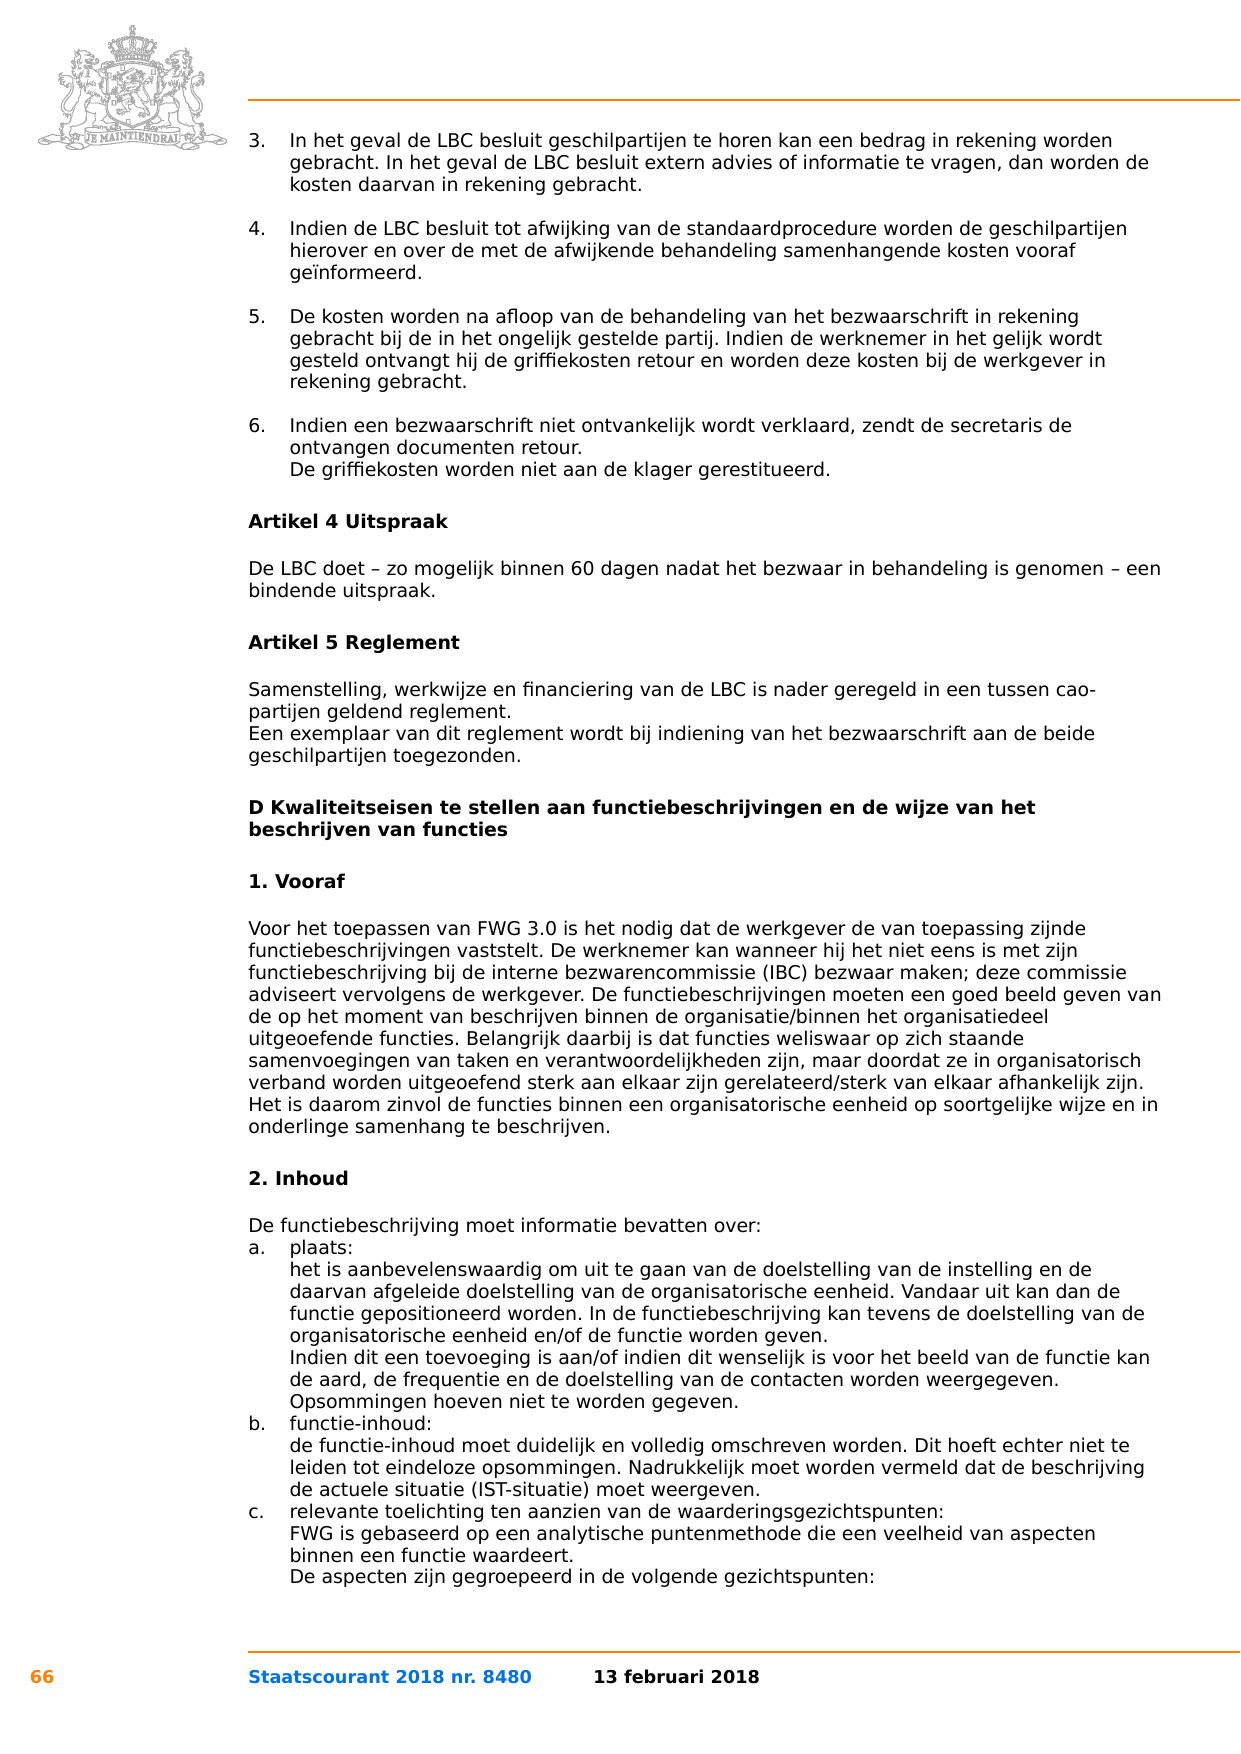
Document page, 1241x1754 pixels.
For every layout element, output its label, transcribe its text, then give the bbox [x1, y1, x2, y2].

text het is aanbevelenswaardig om uit te gaan van de doelstelling van de instelling en de daarvan afgeleide doelstelling van de organisatorische eenheid. Vandaar uit kan dan de functie gepositioneerd worden. In de functiebeschrijving kan tevens de doelstelling van de organisatorische eenheid en/of de functie worden geven. [289, 1259, 1163, 1347]
text Voor het toepassen van FWG 3.0 is het nodig dat de werkgever de van toepassing zijnde functiebeschrijvingen vaststelt. De werknemer kan wanneer hij het niet eens is met zijn functiebeschrijving bij de interne bezwarencommissie (IBC) bezwaar maken; deze commissie adviseert vervolgens de werkgever. De functiebeschrijvingen moeten een goed beeld geven van de op het moment van beschrijven binnen de organisatie/binnen het organisatiedeel uitgeoefende functies. Belangrijk daarbij is dat functies weliswaar op zich staande samenvoegingen van taken en verantwoordelijkheden zijn, maar doordat ze in organisatorisch verband worden uitgeoefend sterk aan elkaar zijn gerelateerd/sterk van elkaar afhankelijk zijn. Het is daarom zinvol de functies binnen een organisatorische eenheid op soortgelijke wijze en in onderlinge samenhang te beschrijven. [248, 918, 1163, 1138]
text 5. De kosten worden na afloop van de behandeling van het bezwaarschrift in rekening gebracht bij de in het ongelijk gestelde partij. Indien de werknemer in het gelijk wordt gesteld ontvangt hij de griffiekosten retour en worden deze kosten bij de werkgever in rekening gebracht. [248, 306, 1163, 393]
text 4. Indien de LBC besluit tot afwijking van de standaardprocedure worden de geschilpartijen hierover en over de met de afwijkende behandeling samenhangende kosten vooraf geïnformeerd. [248, 218, 1163, 284]
text De functiebeschrijving moet informatie bevatten over: [248, 1215, 1163, 1237]
text De LBC doet – zo mogelijk binnen 60 dagen nadat het bezwaar in behandeling is genomen – een bindende uitspraak. [248, 558, 1163, 602]
subtitle 1. Vooraf [248, 871, 1163, 893]
text c. relevante toelichting ten aanzien van de waarderingsgezichtspunten: [248, 1501, 1163, 1522]
text 6. Indien een bezwaarschrift niet ontvankelijk wordt verklaard, zendt de secretaris de ontvangen documenten retour. [248, 415, 1163, 459]
text De griffiekosten worden niet aan de klager gerestitueerd. [289, 459, 1163, 481]
text FWG is gebaseerd op een analytische puntenmethode die een veelheid van aspecten binnen een functie waardeert. [289, 1522, 1163, 1566]
text Samenstelling, werkwijze en financiering van de LBC is nader geregeld in een tussen cao-partijen geldend reglement. [248, 679, 1163, 723]
text Een exemplaar van dit reglement wordt bij indiening van het bezwaarschrift aan de beide geschilpartijen toegezonden. [248, 723, 1163, 767]
text a. plaats: [248, 1237, 1163, 1259]
picture [38, 25, 227, 150]
subtitle D Kwaliteitseisen te stellen aan functiebeschrijvingen en de wijze van het beschrijven van functies [248, 797, 1163, 841]
text De aspecten zijn gegroepeerd in de volgende gezichtspunten: [289, 1566, 1163, 1588]
text de functie-inhoud moet duidelijk en volledig omschreven worden. Dit hoeft echter niet te leiden tot eindeloze opsommingen. Nadrukkelijk moet worden vermeld dat de beschrijving de actuele situatie (IST-situatie) moet weergeven. [289, 1434, 1163, 1501]
text 3. In het geval de LBC besluit geschilpartijen te horen kan een bedrag in rekening worden gebracht. In het geval de LBC besluit extern advies of informatie te vragen, dan worden de kosten daarvan in rekening gebracht. [248, 130, 1163, 196]
subtitle Artikel 5 Reglement [248, 632, 1163, 654]
text Indien dit een toevoeging is aan/of indien dit wenselijk is voor het beeld van de functie kan de aard, de frequentie en de doelstelling van de contacten worden weergegeven. Opsommingen hoeven niet te worden gegeven. [289, 1347, 1163, 1413]
text b. functie-inhoud: [248, 1413, 1163, 1434]
subtitle 2. Inhoud [248, 1168, 1163, 1190]
subtitle Artikel 4 Uitspraak [248, 511, 1163, 533]
